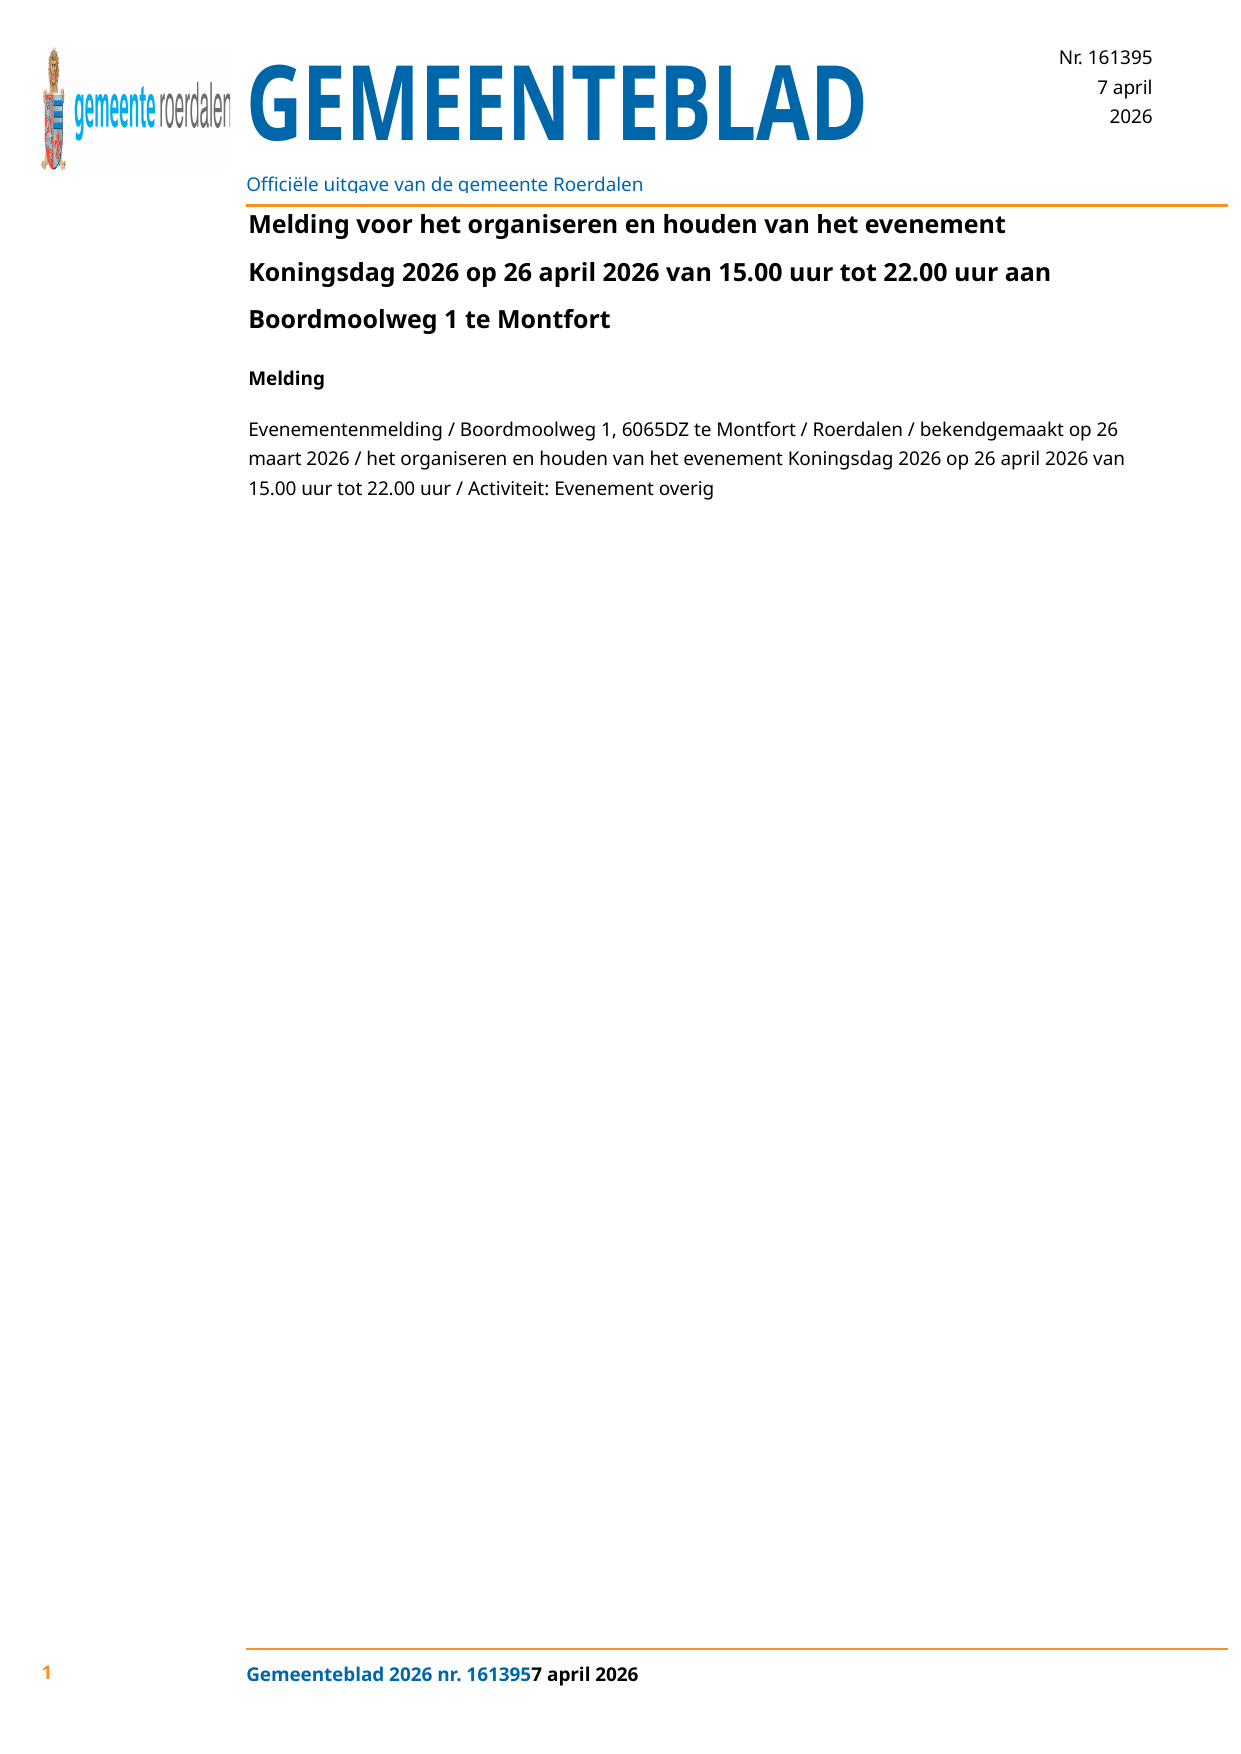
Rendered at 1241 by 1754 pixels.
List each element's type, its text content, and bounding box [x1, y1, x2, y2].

text Melding [248, 366, 1152, 391]
text Evenementenmelding / Boordmoolweg 1, 6065DZ te Montfort / Roerdalen / bekendgemaakt op 26 maart 2026 / het organiseren en houden van het evenement Koningsdag 2026 op 26 april 2026 van 15.00 uur tot 22.00 uur / Activiteit: Evenement overig [248, 416, 1152, 501]
picture [41, 47, 231, 172]
text Melding voor het organiseren en houden van het evenement Koningsdag 2026 op 26 april 2026 van 15.00 uur tot 22.00 uur aan Boordmoolweg 1 te Montfort [248, 207, 1152, 336]
